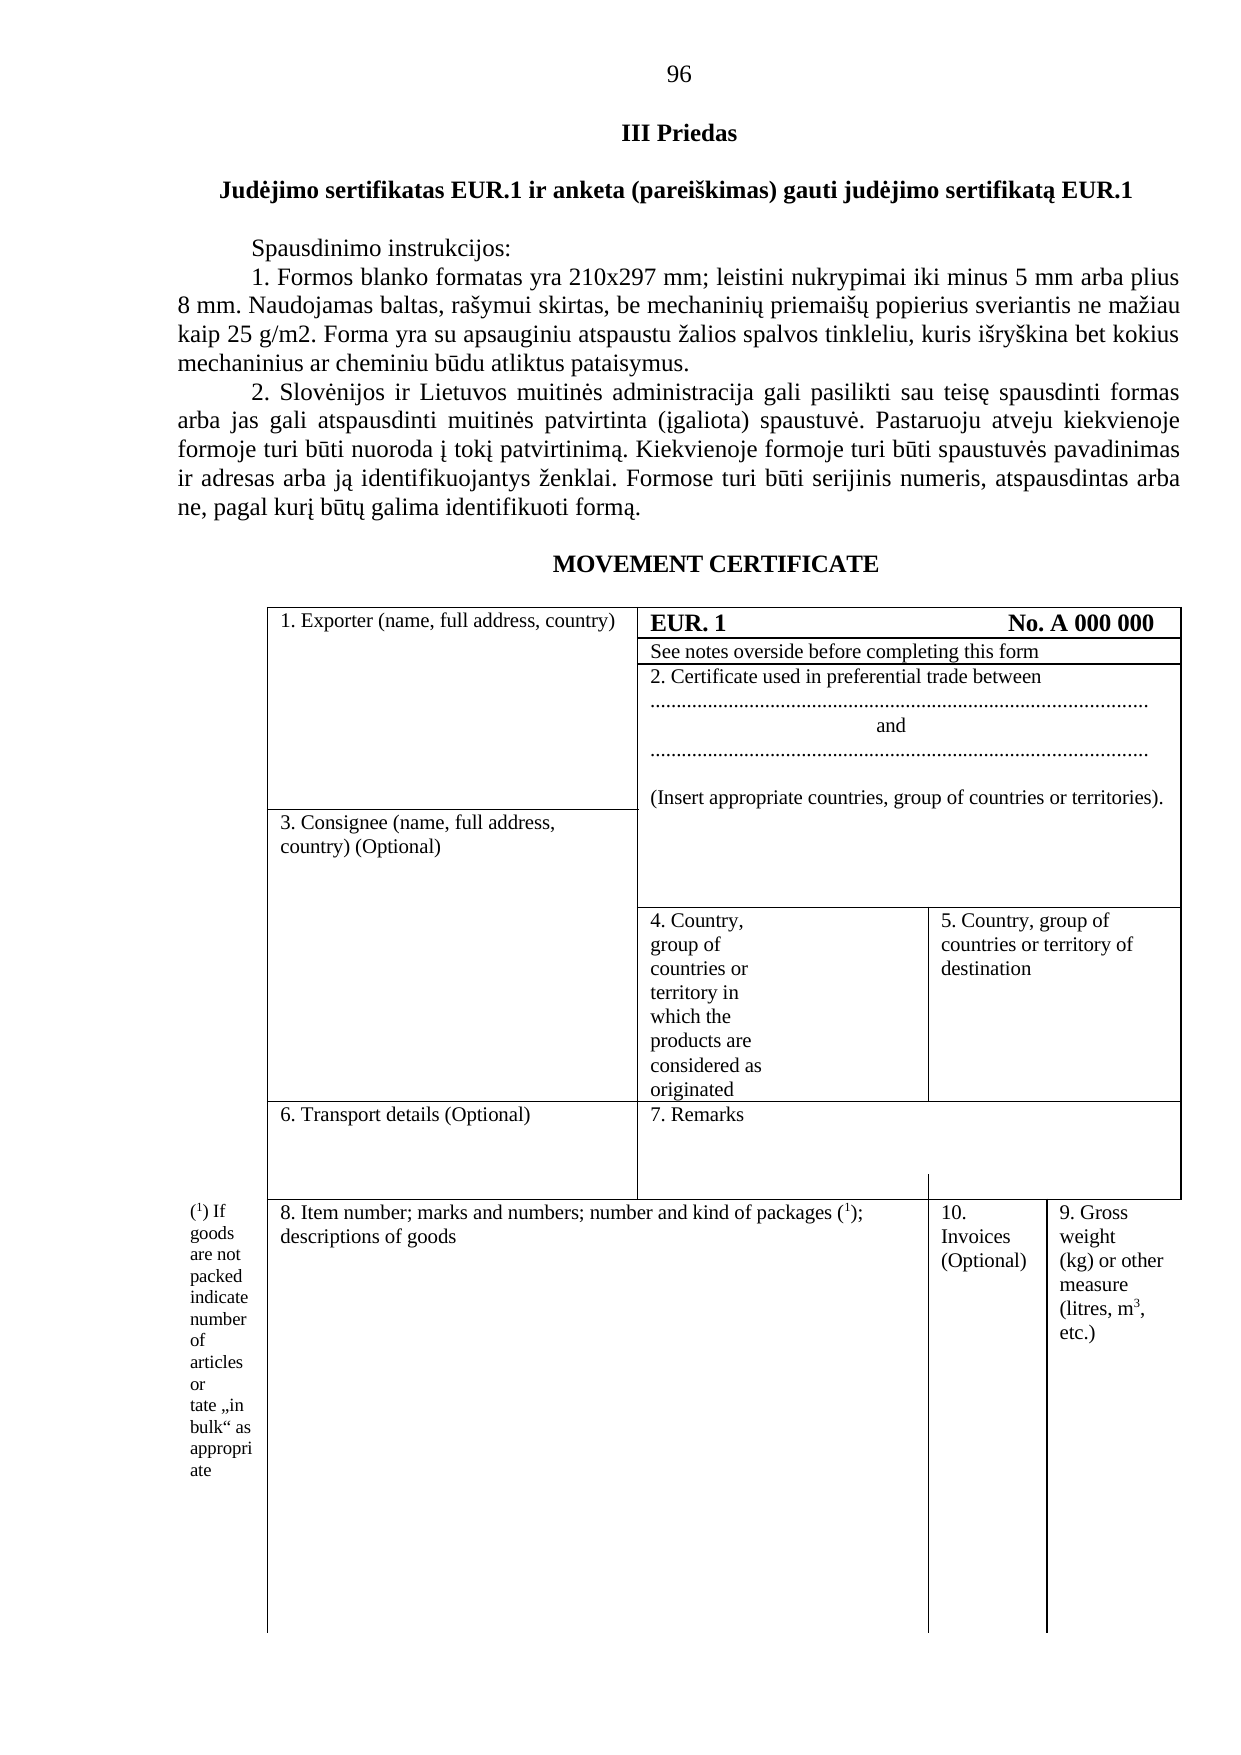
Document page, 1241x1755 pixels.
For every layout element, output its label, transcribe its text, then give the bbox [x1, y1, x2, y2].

table_cell [177, 859, 267, 882]
text III Priedas [177, 118, 1181, 147]
table_cell 6. Transport details (Optional) [268, 1102, 637, 1150]
table_cell [268, 907, 637, 1101]
table_header [177, 607, 267, 637]
table_cell [638, 1150, 928, 1174]
table_cell [638, 883, 1180, 907]
table_cell [177, 883, 267, 907]
table_cell 8. Item number; marks and numbers; number and kind of packages (1); descriptions of goods [268, 1200, 928, 1633]
table_cell [177, 809, 267, 858]
table_cell [928, 1150, 1047, 1174]
table_cell [268, 1150, 637, 1174]
table_cell [929, 1174, 1047, 1198]
table_cell [268, 859, 637, 882]
table_cell [177, 637, 267, 663]
table_cell [177, 907, 267, 1101]
text Judėjimo sertifikatas EUR.1 ir anketa (pareiškimas) gauti judėjimo sertifikatą EUR.1 [177, 176, 1181, 204]
text Spausdinimo instrukcijos: [177, 233, 1181, 262]
table_cell [177, 1174, 267, 1198]
table_cell See notes overside before completing this form [638, 639, 1180, 663]
table_cell [1047, 1102, 1180, 1150]
table_cell [268, 637, 637, 663]
table_cell 4. Country, group of countries or territory in which the products are considered as originated [638, 908, 780, 1101]
table_cell [638, 859, 1180, 882]
table_cell 9. Gross weight (kg) or other measure (litres, m3, etc.) [1048, 1200, 1181, 1633]
table_cell [780, 908, 928, 1101]
table_cell 2. Certificate used in preferential trade between and (Insert appropriate countries, group of countries or territories). [638, 665, 1180, 809]
table_cell 5. Country, group of countries or territory of destination [929, 908, 1180, 1101]
table_cell (1) If goods are not packed indicate number of articles or tate „in bulk“ as appropriate [177, 1199, 267, 1633]
table_cell [268, 883, 637, 907]
text 2. Slovėnijos ir Lietuvos muitinės administracija gali pasilikti sau teisę spausdinti formas arba jas gali atspausdinti muitinės patvirtinta (įgaliota) spaustuvė. Pastaruoju atveju kiekvienoje formoje turi būti nuoroda į tokį patvirtinimą. Kiekvienoje formoje turi būti spaustuvės pavadinimas ir adresas arba ją identifikuojantys ženklai. Formose turi būti serijinis numeris, atspausdintas arba ne, pagal kurį būtų galima identifikuoti formą. [177, 377, 1181, 521]
table_cell 10. Invoices (Optional) [929, 1200, 1046, 1633]
table_cell [1047, 1150, 1180, 1174]
table_cell [177, 1101, 267, 1150]
table_cell 3. Consignee (name, full address, country) (Optional) [268, 810, 637, 858]
text MOVEMENT CERTIFICATE [177, 549, 1181, 578]
table_cell [268, 663, 637, 809]
table_cell [177, 663, 267, 809]
text 1. Formos blanko formatas yra 210x297 mm; leistini nukrypimai iki minus 5 mm arba plius 8 mm. Naudojamas baltas, rašymui skirtas, be mechaninių priemaišų popierius sveriantis ne mažiau kaip 25 g/m2. Forma yra su apsauginiu atspaustu žalios spalvos tinkleliu, kuris išryškina bet kokius mechaninius ar cheminiu būdu atliktus pataisymus. [177, 262, 1181, 377]
table_header 1. Exporter (name, full address, country) [268, 608, 637, 637]
table_cell [638, 1174, 928, 1198]
table_cell [1047, 1174, 1180, 1198]
table_cell [177, 1150, 267, 1174]
table_cell [638, 809, 1180, 858]
table_cell [268, 1174, 637, 1198]
table_cell [928, 1102, 1047, 1150]
table_header EUR. 1 No. A 000 000 [638, 608, 1180, 637]
table_cell 7. Remarks [638, 1102, 928, 1150]
